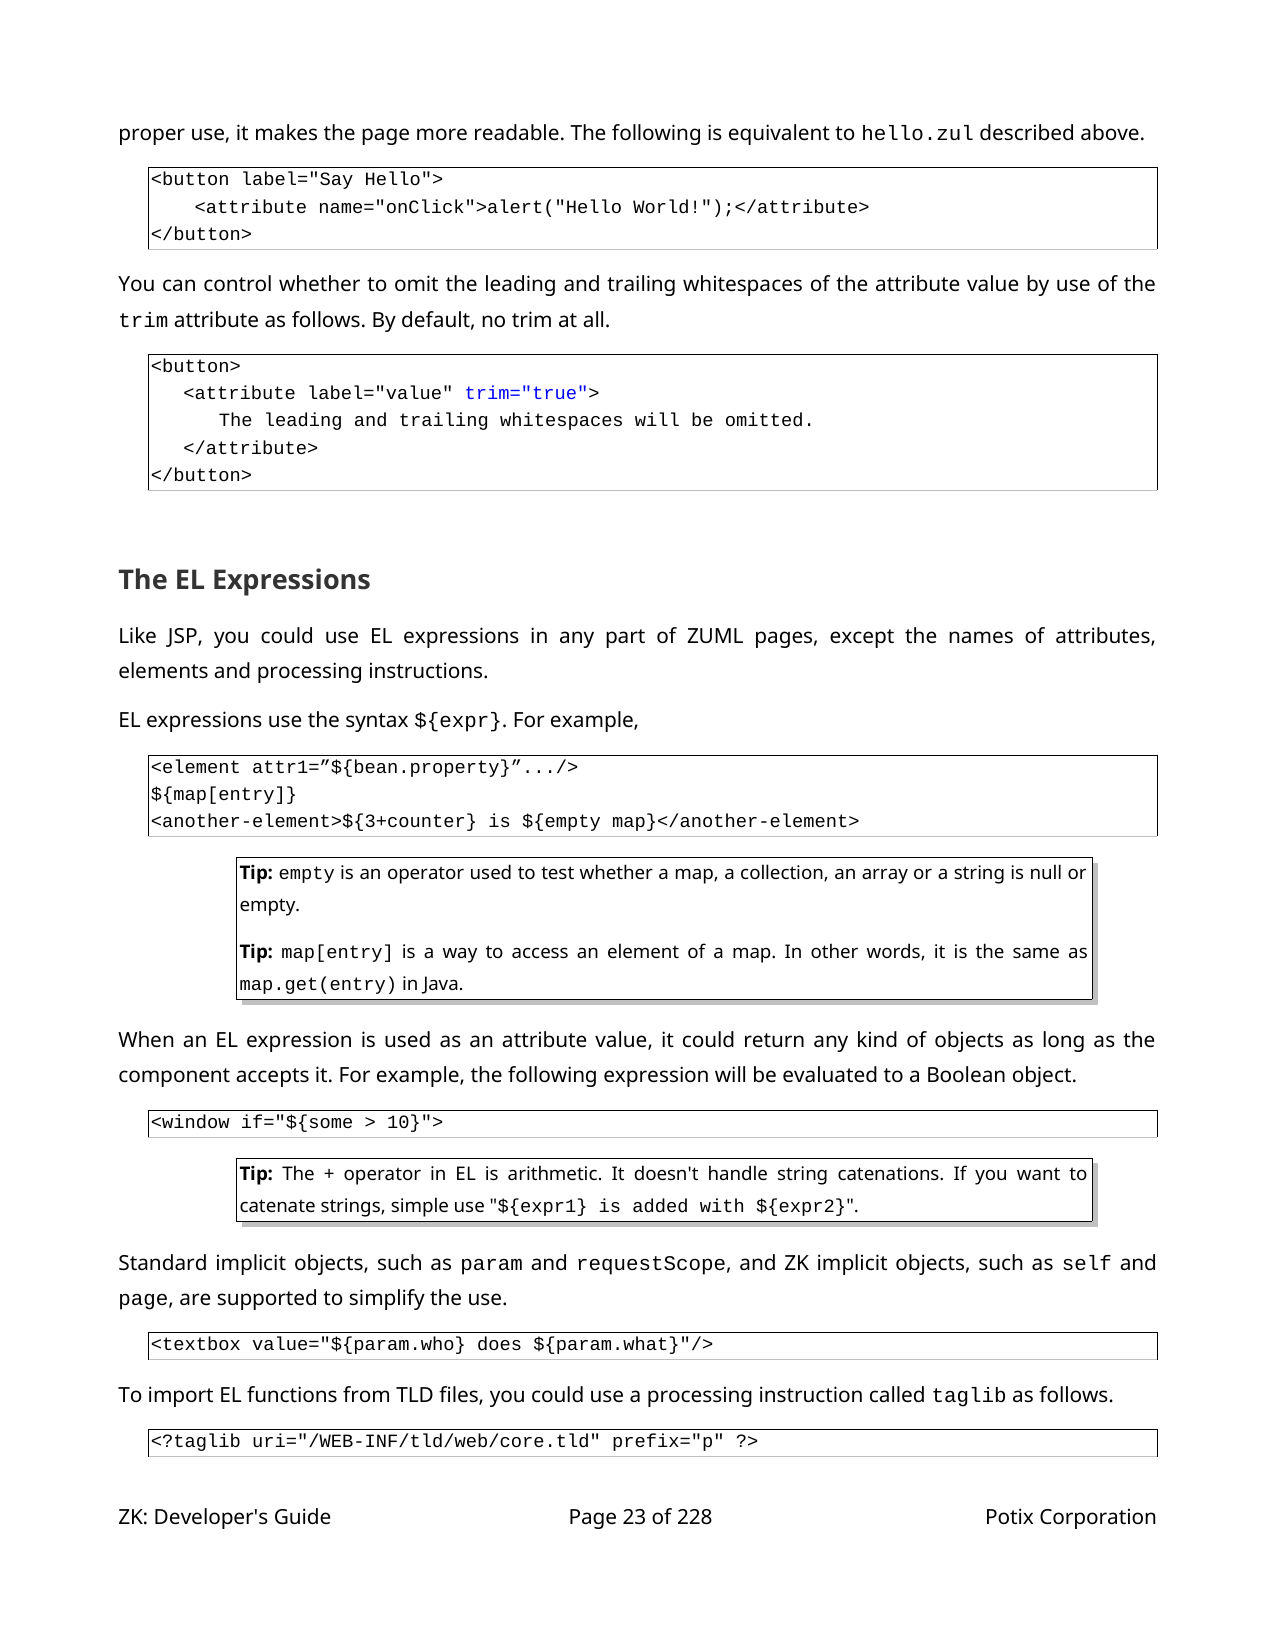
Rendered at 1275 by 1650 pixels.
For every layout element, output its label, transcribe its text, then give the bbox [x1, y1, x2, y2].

text <window if="${some > 10}"> [149, 1111, 1157, 1137]
text Tip: empty is an operator used to test whether a map, a collection, an array or a string is null or empty. [237, 858, 1092, 917]
text </button> [149, 222, 1157, 249]
text Like JSP, you could use EL expressions in any part of ZUML pages, except the names of attributes, elements and processing instructions. [118, 621, 1157, 685]
text Tip: The + operator in EL is arithmetic. It doesn't handle string catenations. If you want to catenate strings, simple use "${expr1} is added with ${expr2}". [237, 1159, 1092, 1221]
text <another-element>${3+counter} is ${empty map}</another-element> [149, 809, 1157, 836]
text <?taglib uri="/WEB-INF/tld/web/core.tld" prefix="p" ?> [149, 1430, 1157, 1456]
text <attribute name="onClick">alert("Hello World!");</attribute> [149, 194, 1157, 219]
text <button label="Say Hello"> [149, 168, 1157, 192]
text <element attr1=”${bean.property}”.../> [149, 756, 1157, 779]
text proper use, it makes the page more readable. The following is equivalent to hello.zul described above. [118, 118, 1157, 147]
text You can control whether to omit the leading and trailing whitespaces of the attribute value by use of the trim attribute as follows. By default, no trim at all. [118, 269, 1157, 333]
text <button> [149, 355, 1157, 378]
text To import EL functions from TLD files, you could use a processing instruction called taglib as follows. [118, 1380, 1157, 1409]
text Standard implicit objects, such as param and requestScope, and ZK implicit objects, such as self and page, are supported to simplify the use. [118, 1248, 1157, 1312]
text <textbox value="${param.who} does ${param.what}"/> [149, 1333, 1157, 1359]
text ${map[entry]} [149, 782, 1157, 806]
text The leading and trailing whitespaces will be omitted. [149, 408, 1157, 433]
text EL expressions use the syntax ${expr}. For example, [118, 705, 1157, 734]
text </button> [149, 463, 1157, 490]
text Tip: map[entry] is a way to access an element of a map. In other words, it is the same as map.get(entry) in Java. [237, 935, 1092, 999]
text When an EL expression is used as an attribute value, it could return any kind of objects as long as the component accepts it. For example, the following expression will be evaluated to a Boolean object. [118, 1025, 1157, 1089]
text </attribute> [149, 436, 1157, 460]
subtitle The EL Expressions [118, 561, 1157, 598]
text <attribute label="value" trim="true"> [149, 381, 1157, 405]
